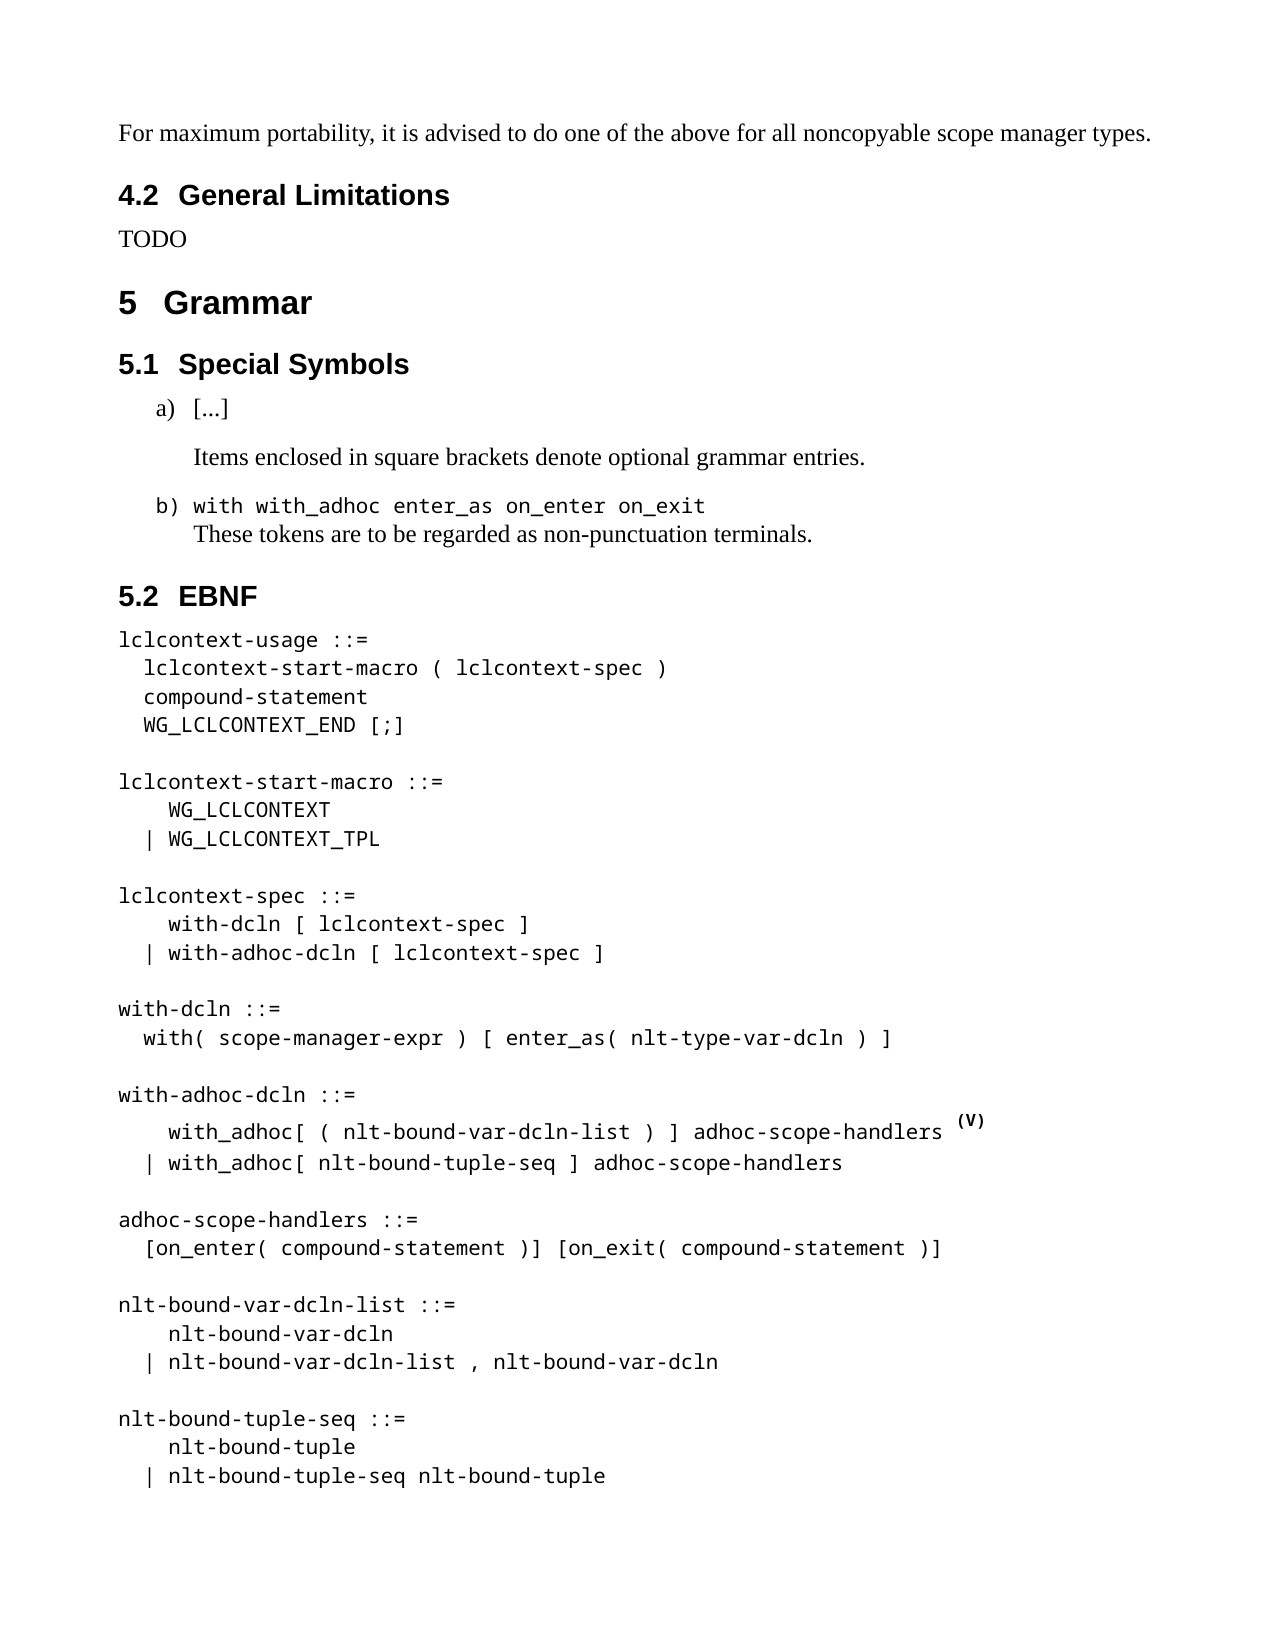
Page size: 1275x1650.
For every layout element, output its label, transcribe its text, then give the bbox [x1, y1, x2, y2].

list with with_adhoc enter_as on_enter on_exit [156, 491, 1157, 519]
text lclcontext-start-macro ::= [118, 767, 1157, 796]
list [...] [156, 393, 1157, 422]
text nlt-bound-var-dcln [118, 1319, 1157, 1347]
text WG_LCLCONTEXT [118, 796, 1157, 824]
text nlt-bound-var-dcln-list ::= [118, 1290, 1157, 1319]
subtitle Special Symbols [118, 347, 1157, 380]
text with( scope-manager-expr ) [ enter_as( nlt-type-var-dcln ) ] [118, 1023, 1157, 1051]
text | WG_LCLCONTEXT_TPL [118, 824, 1157, 852]
subtitle EBNF [118, 579, 1157, 612]
text nlt-bound-tuple [118, 1432, 1157, 1461]
text | nlt-bound-var-dcln-list , nlt-bound-var-dcln [118, 1347, 1157, 1376]
subtitle General Limitations [118, 178, 1157, 211]
subtitle Grammar [118, 283, 1157, 322]
text lclcontext-start-macro ( lclcontext-spec ) [118, 653, 1157, 682]
text adhoc-scope-handlers ::= [118, 1205, 1157, 1233]
text WG_LCLCONTEXT_END [;] [118, 710, 1157, 739]
text with-dcln [ lclcontext-spec ] [118, 909, 1157, 938]
text lclcontext-usage ::= [118, 625, 1157, 653]
text lclcontext-spec ::= [118, 881, 1157, 909]
text with_adhoc[ ( nlt-bound-var-dcln-list ) ] adhoc-scope-handlers (V) [118, 1108, 1157, 1148]
text | with_adhoc[ nlt-bound-tuple-seq ] adhoc-scope-handlers [118, 1148, 1157, 1176]
text with-adhoc-dcln ::= [118, 1080, 1157, 1108]
text with-dcln ::= [118, 994, 1157, 1023]
text For maximum portability, it is advised to do one of the above for all noncopyable scope manager types. [118, 118, 1157, 147]
list Items enclosed in square brackets denote optional grammar entries. [156, 442, 1157, 471]
text nlt-bound-tuple-seq ::= [118, 1404, 1157, 1432]
text TODO [118, 224, 1157, 252]
text | nlt-bound-tuple-seq nlt-bound-tuple [118, 1461, 1157, 1489]
list These tokens are to be regarded as non-punctuation terminals. [156, 519, 1157, 548]
text [on_enter( compound-statement )] [on_exit( compound-statement )] [118, 1233, 1157, 1262]
text compound-statement [118, 682, 1157, 710]
text | with-adhoc-dcln [ lclcontext-spec ] [118, 938, 1157, 966]
